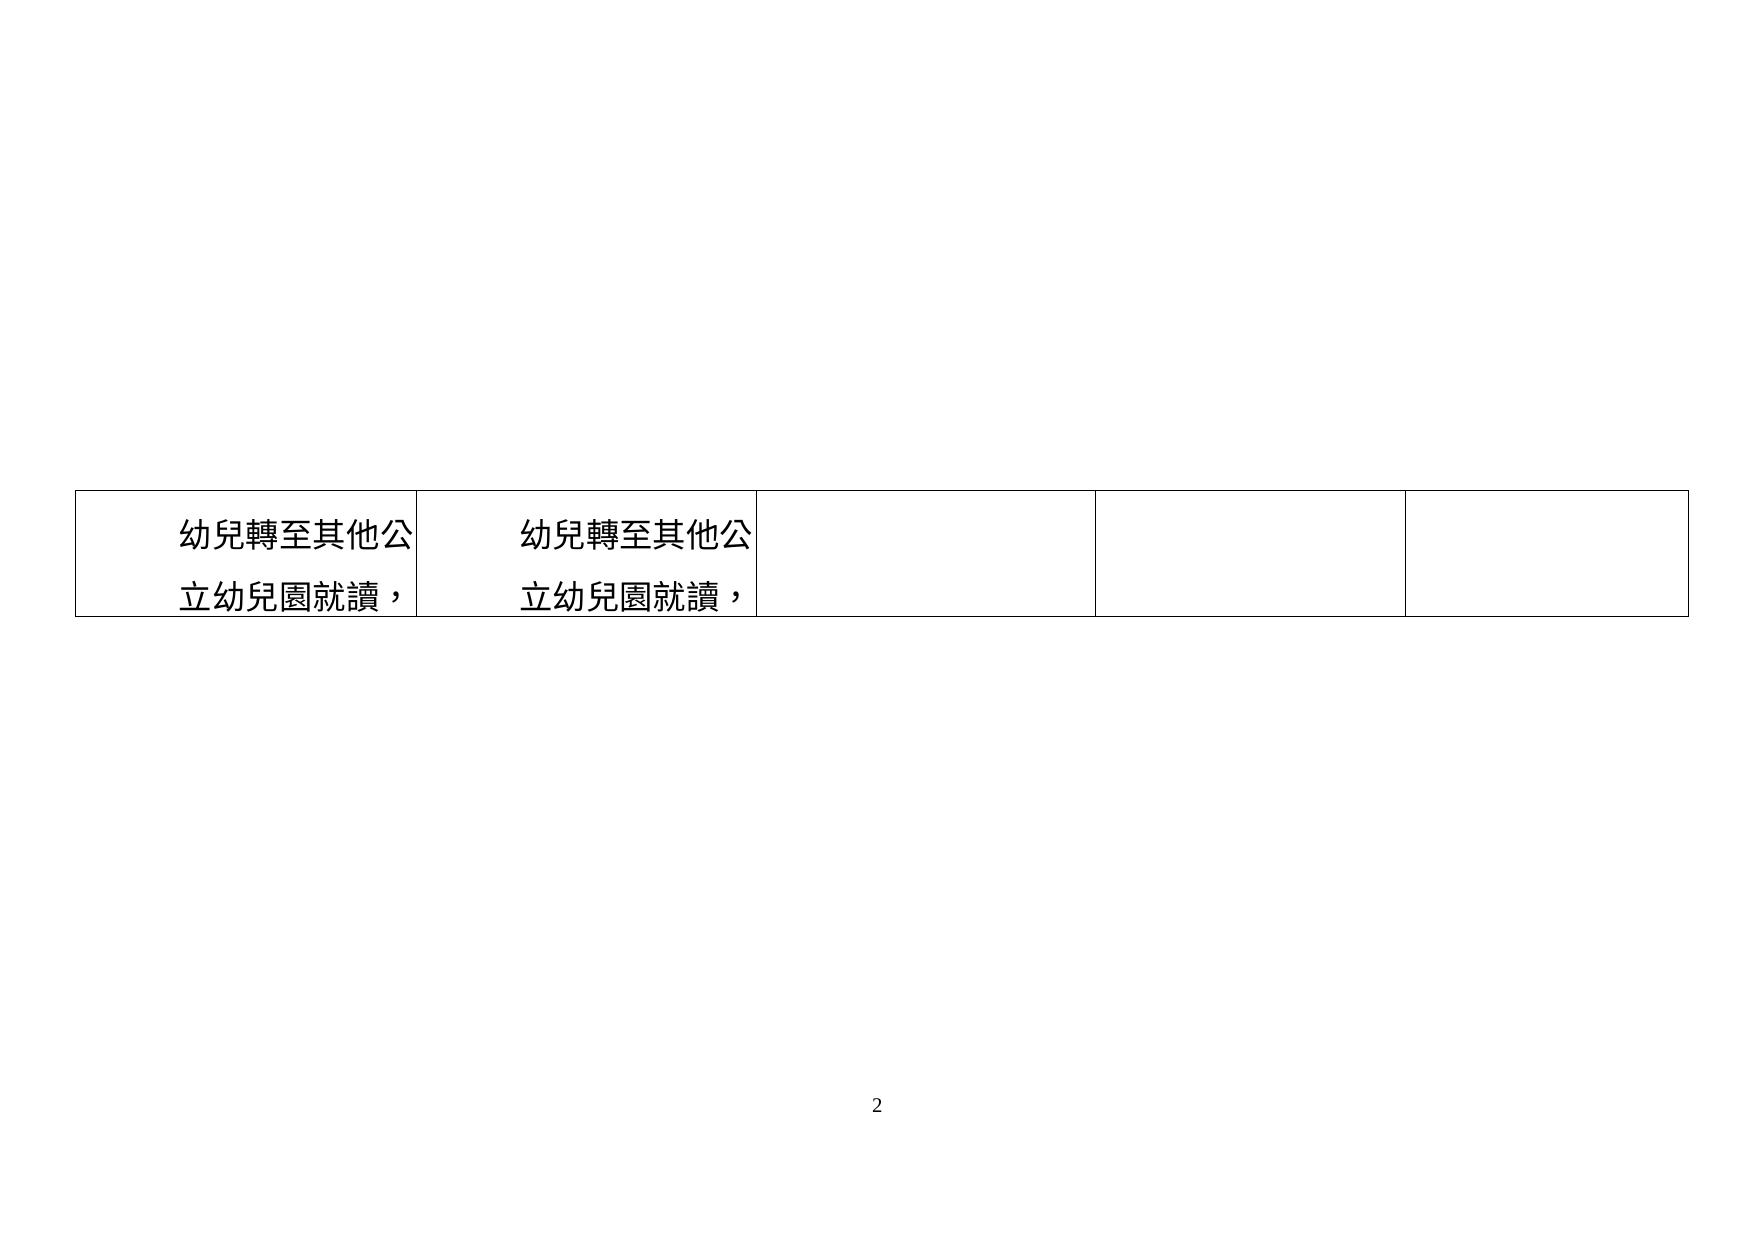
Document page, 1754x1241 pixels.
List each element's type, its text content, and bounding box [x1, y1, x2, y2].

table_cell 幼兒轉至其他公立幼兒園就讀， [76, 491, 416, 616]
table_cell 幼兒轉至其他公立幼兒園就讀， [417, 491, 756, 616]
table_cell [1406, 491, 1688, 616]
table_cell [757, 491, 1095, 616]
table_cell [1096, 491, 1405, 616]
